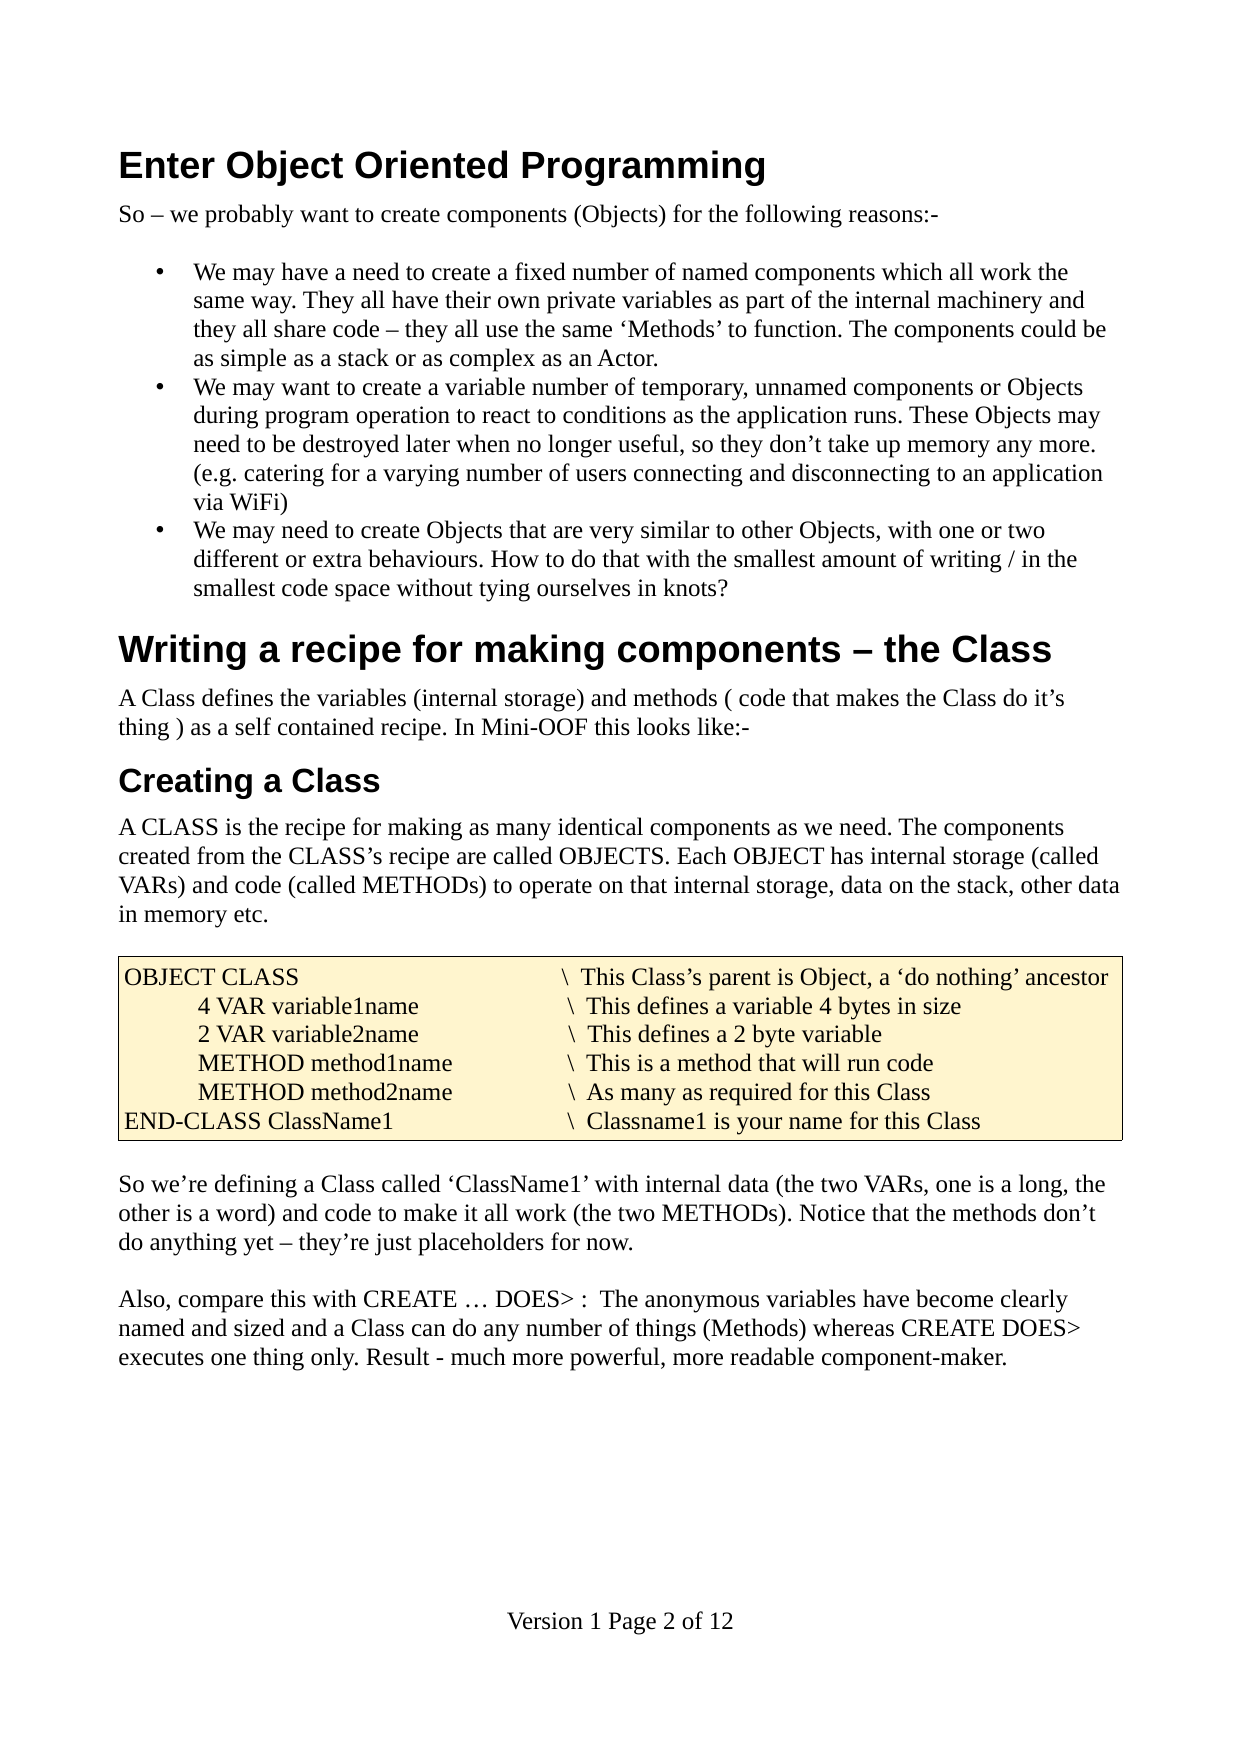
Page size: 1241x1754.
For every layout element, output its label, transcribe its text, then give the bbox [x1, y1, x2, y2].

text So – we probably want to create components (Objects) for the following reasons:- [118, 199, 1122, 228]
text A Class defines the variables (internal storage) and methods ( code that makes the Class do it’s thing ) as a self contained recipe. In Mini-OOF this looks like:- [118, 683, 1122, 740]
subtitle Enter Object Oriented Programming [118, 143, 1122, 187]
list We may need to create Objects that are very similar to other Objects, with one or two different or extra behaviours. How to do that with the smallest amount of writing / in the smallest code space without tying ourselves in knots? [156, 516, 1122, 602]
text A CLASS is the recipe for making as many identical components as we need. The components created from the CLASS’s recipe are called OBJECTS. Each OBJECT has internal storage (called VARs) and code (called METHODs) to operate on that internal storage, data on the stack, other data in memory etc. [118, 812, 1122, 927]
subtitle Writing a recipe for making components – the Class [118, 627, 1122, 670]
list We may have a need to create a fixed number of named components which all work the same way. They all have their own private variables as part of the internal machinery and they all share code – they all use the same ‘Methods’ to function. The components could be as simple as a stack or as complex as an Actor. [156, 257, 1122, 372]
table_header OBJECT CLASS \ This Class’s parent is Object, a ‘do nothing’ ancestor 4 VAR variable1name \ This defines a variable 4 bytes in size 2 VAR variable2name \ This defines a 2 byte variable METHOD method1name \ This is a method that will run code METHOD method2name \ As many as required for this Class END-CLASS ClassName1 \ Classname1 is your name for this Class [119, 957, 1122, 1140]
text Also, compare this with CREATE … DOES> : The anonymous variables have become clearly named and sized and a Class can do any number of things (Methods) whereas CREATE DOES> executes one thing only. Result - much more powerful, more readable component-maker. [118, 1284, 1122, 1370]
list We may want to create a variable number of temporary, unnamed components or Objects during program operation to react to conditions as the application runs. These Objects may need to be destroyed later when no longer useful, so they don’t take up memory any more. (e.g. catering for a varying number of users connecting and disconnecting to an application via WiFi) [156, 372, 1122, 516]
text So we’re defining a Class called ‘ClassName1’ with internal data (the two VARs, one is a long, the other is a word) and code to make it all work (the two METHODs). Notice that the methods don’t do anything yet – they’re just placeholders for now. [118, 1169, 1122, 1255]
subtitle Creating a Class [118, 761, 1122, 800]
